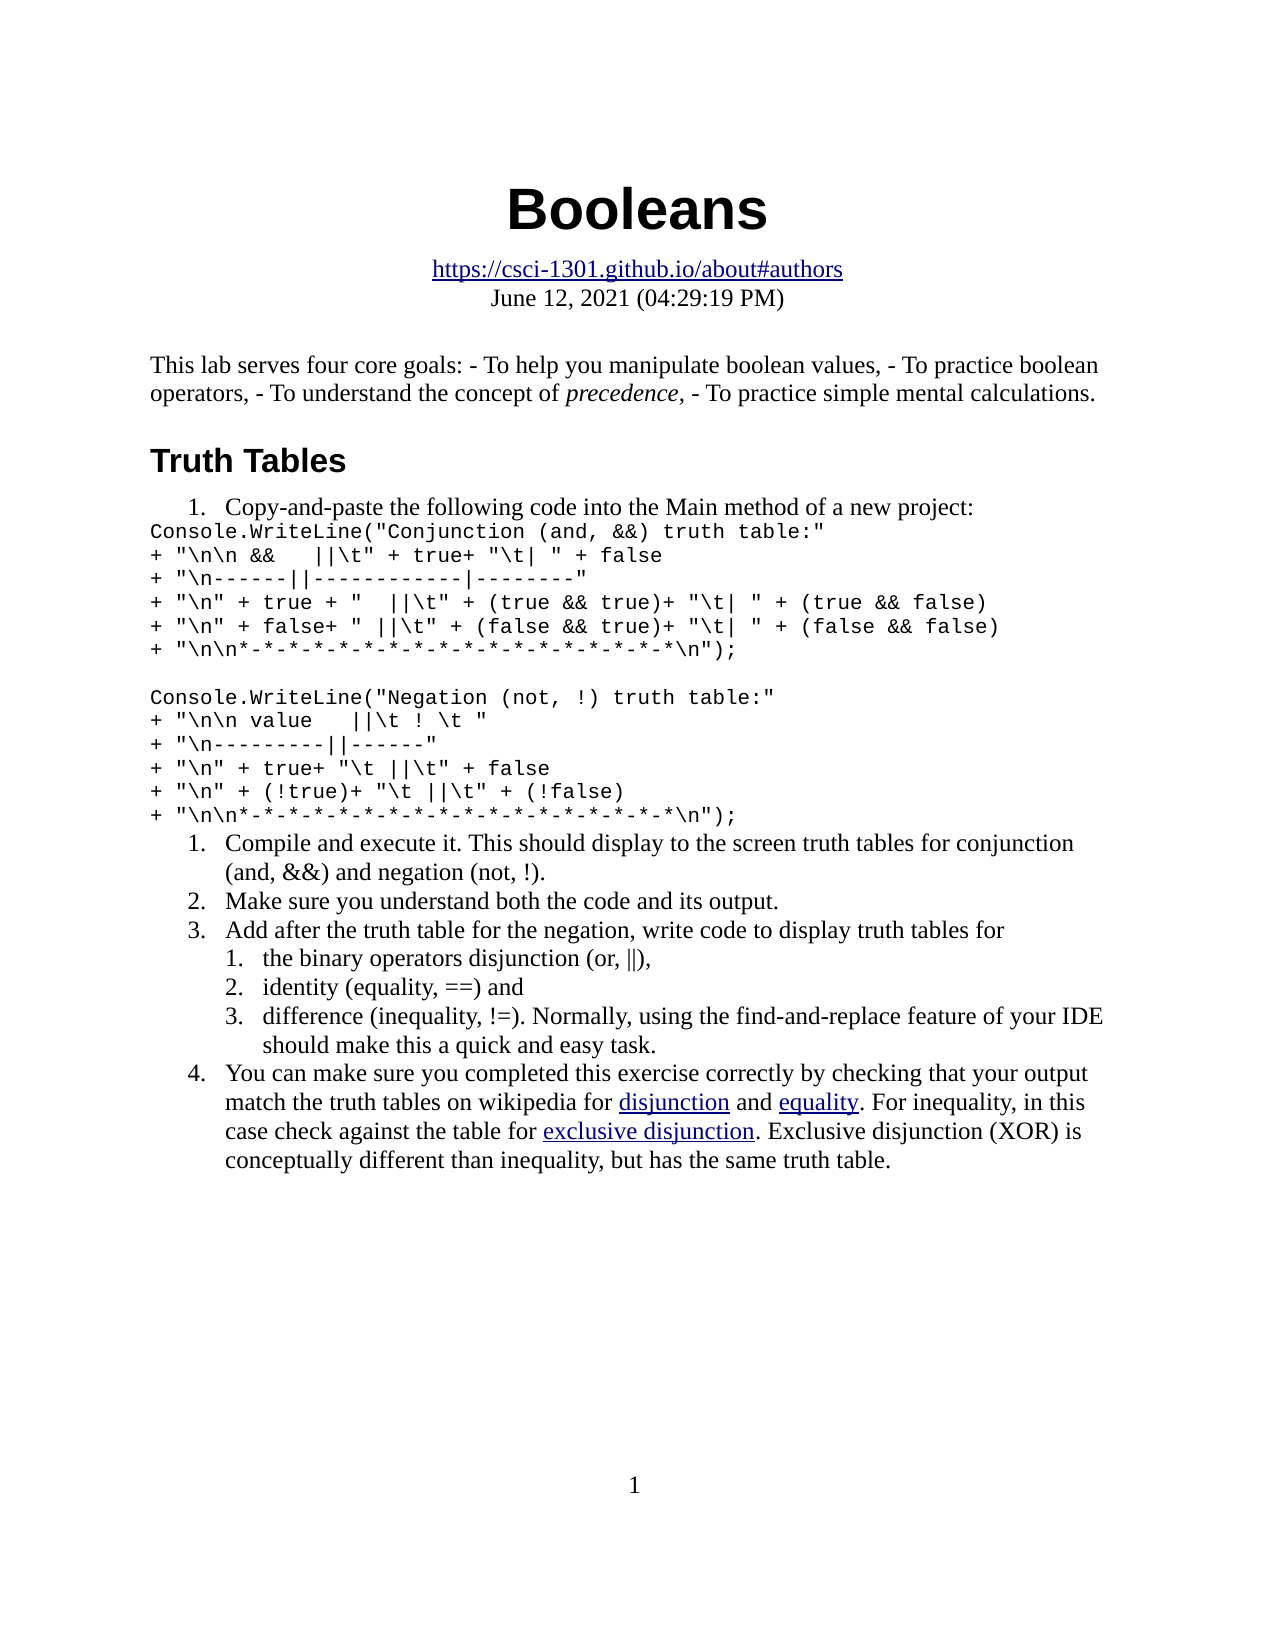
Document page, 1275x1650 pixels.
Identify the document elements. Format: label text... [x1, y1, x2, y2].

text Console.WriteLine("Negation (not, !) truth table:" [150, 687, 1125, 710]
text + "\n\n*-*-*-*-*-*-*-*-*-*-*-*-*-*-*-*-*-*\n"); [150, 805, 1125, 828]
text https://csci-1301.github.io/about#authors [150, 254, 1125, 283]
text This lab serves four core goals: - To help you manipulate boolean values, - To practice boolean operators, - To understand the concept of precedence, - To practice simple mental calculations. [150, 350, 1125, 407]
subtitle Truth Tables [150, 441, 1125, 480]
text + "\n\n value ||\t ! \t " [150, 710, 1125, 734]
list the binary operators disjunction (or, ||), [225, 943, 1125, 972]
text + "\n\n*-*-*-*-*-*-*-*-*-*-*-*-*-*-*-*-*-*\n"); [150, 639, 1125, 663]
text + "\n\n && ||\t" + true+ "\t| " + false [150, 545, 1125, 568]
text + "\n" + true + " ||\t" + (true && true)+ "\t| " + (true && false) [150, 592, 1125, 616]
text + "\n------||------------|--------" [150, 568, 1125, 592]
list Compile and execute it. This should display to the screen truth tables for conjunction (and, &&) and negation (not, !). [187, 828, 1125, 886]
list identity (equality, ==) and [225, 972, 1125, 1001]
title Booleans [150, 175, 1125, 242]
text + "\n---------||------" [150, 734, 1125, 758]
text + "\n" + (!true)+ "\t ||\t" + (!false) [150, 781, 1125, 805]
text + "\n" + true+ "\t ||\t" + false [150, 758, 1125, 781]
text Console.WriteLine("Conjunction (and, &&) truth table:" [150, 521, 1125, 545]
text + "\n" + false+ " ||\t" + (false && true)+ "\t| " + (false && false) [150, 616, 1125, 639]
text June 12, 2021 (04:29:19 PM) [150, 283, 1125, 312]
list Make sure you understand both the code and its output. [187, 886, 1125, 915]
list Copy-and-paste the following code into the Main method of a new project: [187, 492, 1125, 521]
list difference (inequality, !=). Normally, using the find-and-replace feature of your IDE should make this a quick and easy task. [225, 1001, 1125, 1058]
list You can make sure you completed this exercise correctly by checking that your output match the truth tables on wikipedia for disjunction and equality. For inequality, in this case check against the table for exclusive disjunction. Exclusive disjunction (XOR) is conceptually different than inequality, but has the same truth table. [187, 1058, 1125, 1173]
list Add after the truth table for the negation, write code to display truth tables for [187, 915, 1125, 943]
